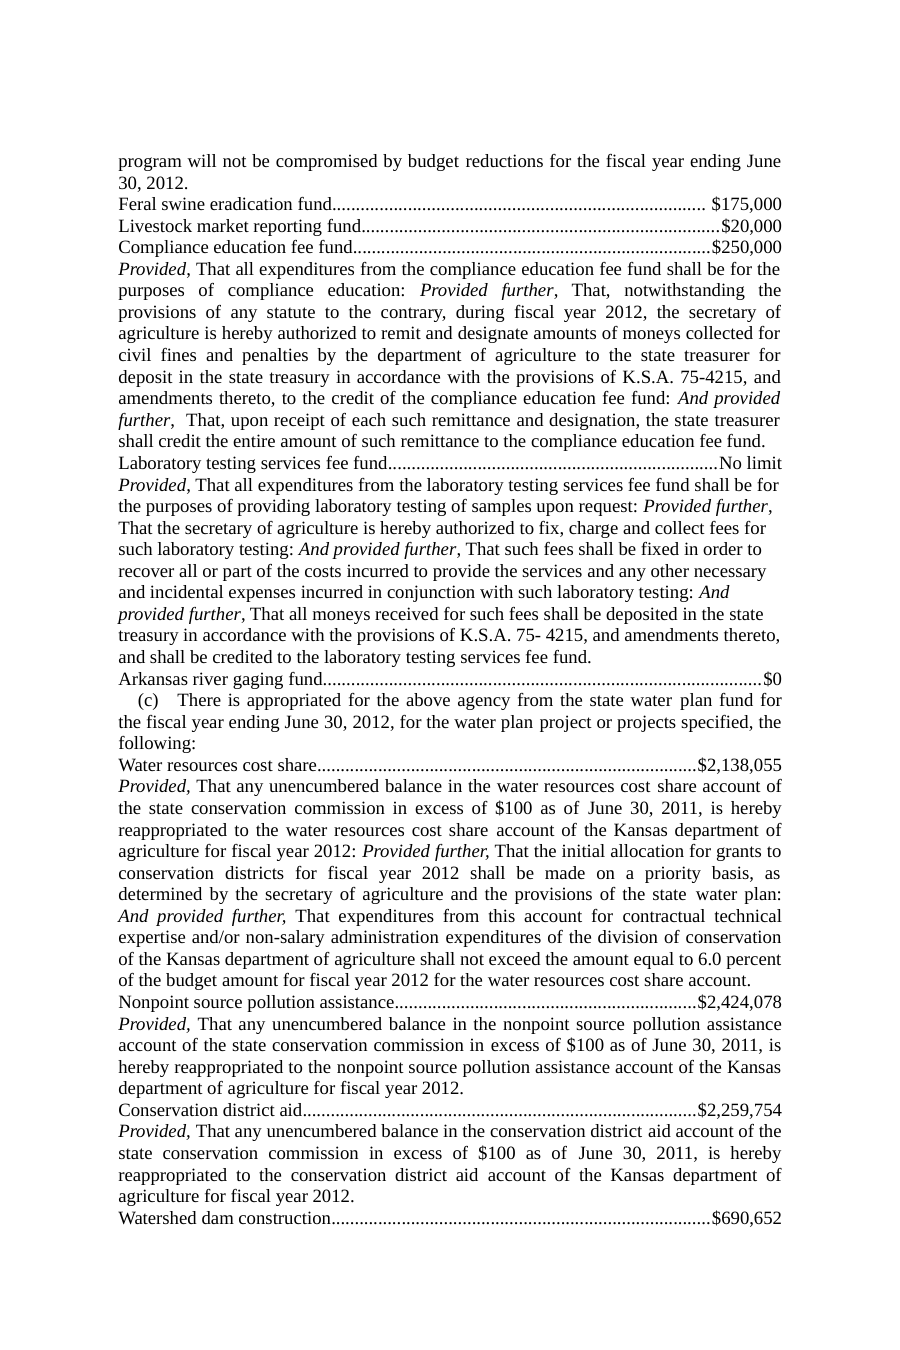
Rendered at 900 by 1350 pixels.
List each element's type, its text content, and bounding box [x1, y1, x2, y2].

text (c) There is appropriated for the above agency from the state water plan fund for the fiscal year ending June 30, 2012, for the water plan project or projects specified, the following: [118, 689, 782, 754]
text Provided, That any unencumbered balance in the conservation district aid account of the state conservation commission in excess of $100 as of June 30, 2011, is hereby reappropriated to the conservation district aid account of the Kansas department of agriculture for fiscal year 2012. [118, 1120, 782, 1207]
text Provided, That any unencumbered balance in the water resources cost share account of the state conservation commission in excess of $100 as of June 30, 2011, is hereby reappropriated to the water resources cost share account of the Kansas department of agriculture for fiscal year 2012: Provided further, That the initial allocation for grants to conservation districts for fiscal year 2012 shall be made on a priority basis, as determined by the secretary of agriculture and the provisions of the state water plan: And provided further, That expenditures from this account for contractual technical expertise and/or non-salary administration expenditures of the division of conservation of the Kansas department of agriculture shall not exceed the amount equal to 6.0 percent of the budget amount for fiscal year 2012 for the water resources cost share account. [118, 775, 782, 991]
text Conservation district aid $2,259,754 [118, 1099, 782, 1120]
text Provided, That any unencumbered balance in the nonpoint source pollution assistance account of the state conservation commission in excess of $100 as of June 30, 2011, is hereby reappropriated to the nonpoint source pollution assistance account of the Kansas department of agriculture for fiscal year 2012. [118, 1012, 782, 1099]
text Nonpoint source pollution assistance $2,424,078 [118, 991, 782, 1012]
text Provided, That all expenditures from the compliance education fee fund shall be for the purposes of compliance education: Provided further, That, notwithstanding the provisions of any statute to the contrary, during fiscal year 2012, the secretary of agriculture is hereby authorized to remit and designate amounts of moneys collected for civil fines and penalties by the department of agriculture to the state treasurer for deposit in the state treasury in accordance with the provisions of K.S.A. 75-4215, and amendments thereto, to the credit of the compliance education fee fund: And provided further, That, upon receipt of each such remittance and designation, the state treasurer shall credit the entire amount of such remittance to the compliance education fee fund. [118, 258, 782, 452]
text Watershed dam construction $690,652 [118, 1207, 782, 1228]
text Laboratory testing services fee fund No limit [118, 452, 782, 473]
text Arkansas river gaging fund $0 [118, 667, 782, 689]
text program will not be compromised by budget reductions for the fiscal year ending June 30, 2012. [118, 150, 782, 193]
text Provided, That all expenditures from the laboratory testing services fee fund shall be for the purposes of providing laboratory testing of samples upon request: Provided further, That the secretary of agriculture is hereby authorized to fix, charge and collect fees for such laboratory testing: And provided further, That such fees shall be fixed in order to recover all or part of the costs incurred to provide the services and any other necessary and incidental expenses incurred in conjunction with such laboratory testing: And provided further, That all moneys received for such fees shall be deposited in the state treasury in accordance with the provisions of K.S.A. 75- 4215, and amendments thereto, and shall be credited to the laboratory testing services fee fund. [118, 473, 782, 667]
text Feral swine eradication fund $175,000 [118, 193, 782, 215]
text Compliance education fee fund $250,000 [118, 236, 782, 258]
text Water resources cost share $2,138,055 [118, 754, 782, 775]
text Livestock market reporting fund $20,000 [118, 215, 782, 236]
